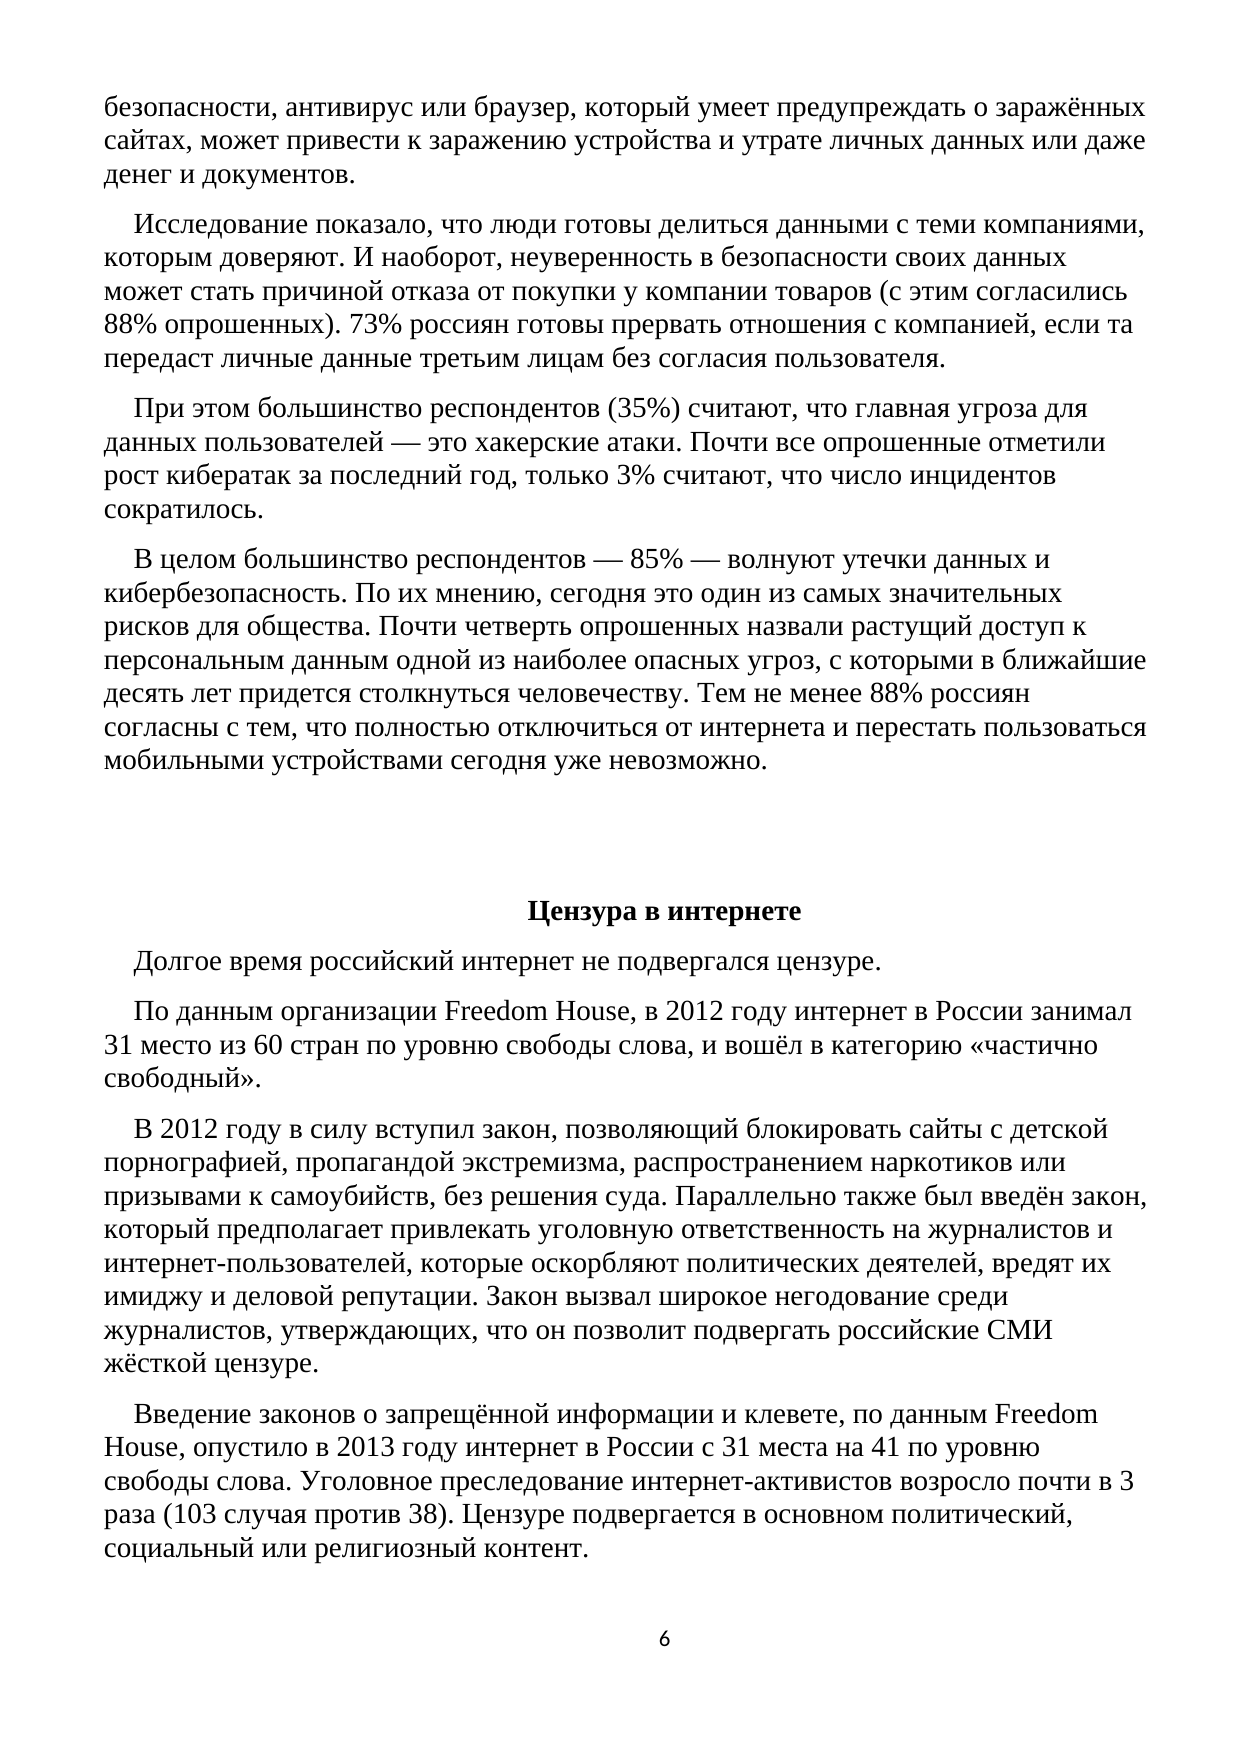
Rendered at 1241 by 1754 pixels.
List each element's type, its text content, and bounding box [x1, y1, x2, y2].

text В целом большинство респондентов — 85% — волнуют утечки данных и кибербезопасность. По их мнению, сегодня это один из самых значительных рисков для общества. Почти четверть опрошенных назвали растущий доступ к персональным данным одной из наиболее опасных угроз, с которыми в ближайшие десять лет придется столкнуться человечеству. Тем не менее 88% россиян согласны с тем, что полностью отключиться от интернета и перестать пользоваться мобильными устройствами сегодня уже невозможно. [104, 541, 1152, 776]
text По данным организации Freedom House, в 2012 году интернет в России занимал 31 место из 60 стран по уровню свободы слова, и вошёл в категорию «частично свободный». [104, 993, 1152, 1094]
text В 2012 году в силу вступил закон, позволяющий блокировать сайты с детской порнографией, пропагандой экстремизма, распространением наркотиков или призывами к самоубийств, без решения суда. Параллельно также был введён закон, который предполагает привлекать уголовную ответственность на журналистов и интернет-пользователей, которые оскорбляют политических деятелей, вредят их имиджу и деловой репутации. Закон вызвал широкое негодование среди журналистов, утверждающих, что он позволит подвергать российские СМИ жёсткой цензуре. [104, 1111, 1152, 1379]
text Цензура в интернете [177, 893, 1152, 927]
text При этом большинство респондентов (35%) считают, что главная угроза для данных пользователей — это хакерские атаки. Почти все опрошенные отметили рост кибератак за последний год, только 3% считают, что число инцидентов сократилось. [104, 390, 1152, 524]
text Исследование показало, что люди готовы делиться данными с теми компаниями, которым доверяют. И наоборот, неуверенность в безопасности своих данных может стать причиной отказа от покупки у компании товаров (с этим согласились 88% опрошенных). 73% россиян готовы прервать отношения с компанией, если та передаст личные данные третьим лицам без согласия пользователя. [104, 206, 1152, 374]
text безопасности, антивирус или браузер, который умеет предупреждать о заражённых сайтах, может привести к заражению устройства и утрате личных данных или даже денег и документов. [104, 89, 1152, 189]
text Введение законов о запрещённой информации и клевете, по данным Freedom House, опустило в 2013 году интернет в России с 31 места на 41 по уровню свободы слова. Уголовное преследование интернет-активистов возросло почти в 3 раза (103 случая против 38). Цензуре подвергается в основном политический, социальный или религиозный контент. [104, 1396, 1152, 1563]
text Долгое время российский интернет не подвергался цензуре. [104, 943, 1152, 977]
